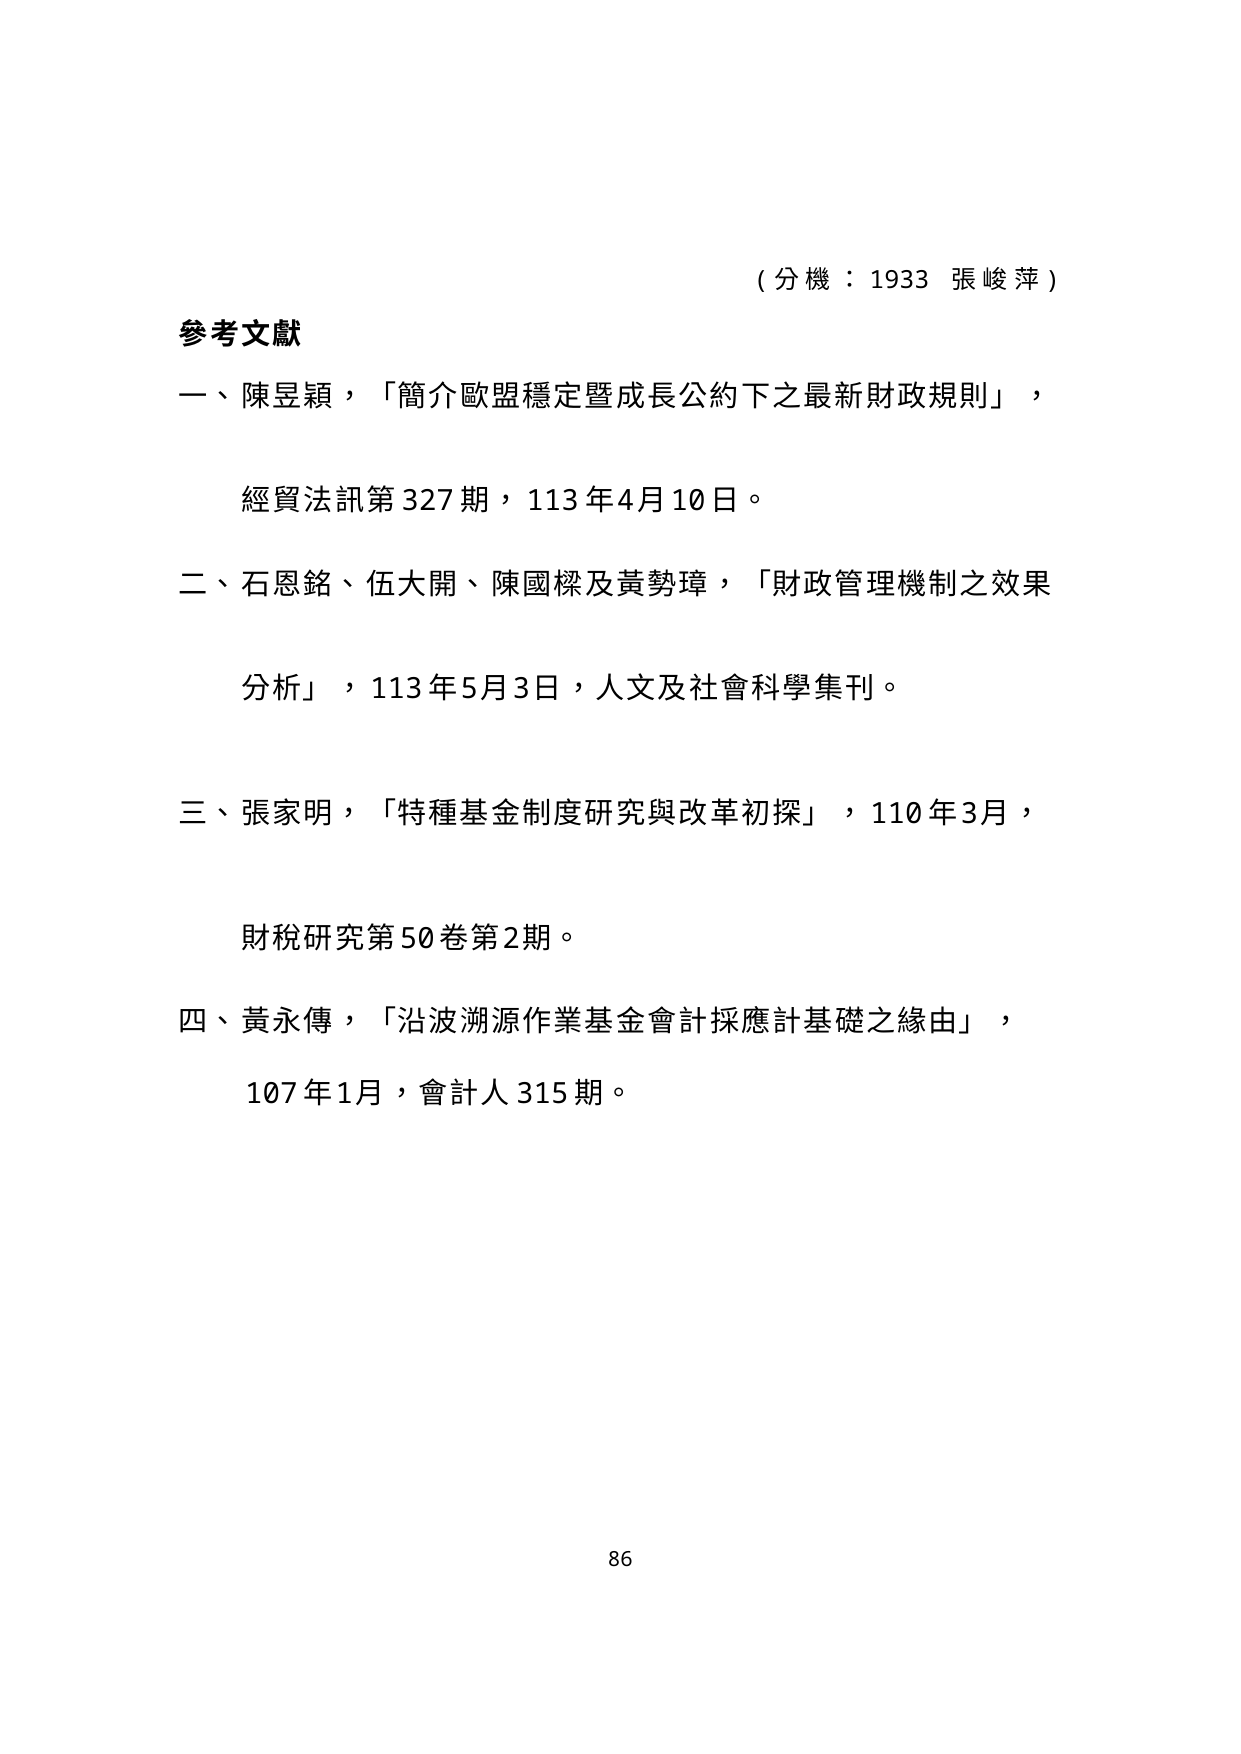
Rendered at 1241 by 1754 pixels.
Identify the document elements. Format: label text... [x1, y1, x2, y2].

text 四、黃永傳，「沿波溯源作業基金會計採應計基礎之緣由」，107年1月，會計人315期。 [177, 977, 1063, 1102]
text 三、張家明，「特種基金制度研究與改革初探」，110年3月，財稅研究第50卷第2期。 [177, 727, 1063, 977]
text 二、石恩銘、伍大開、陳國樑及黃勢璋，「財政管理機制之效果分析」，113年5月3日，人文及社會科學集刊。 [177, 540, 1063, 727]
text 一、陳昱穎，「簡介歐盟穩定暨成長公約下之最新財政規則」，經貿法訊第327期，113年4月10日。 [177, 352, 1063, 540]
text 參考文獻 [177, 290, 1063, 352]
text (分機：1933 張峻萍) [236, 227, 1063, 290]
